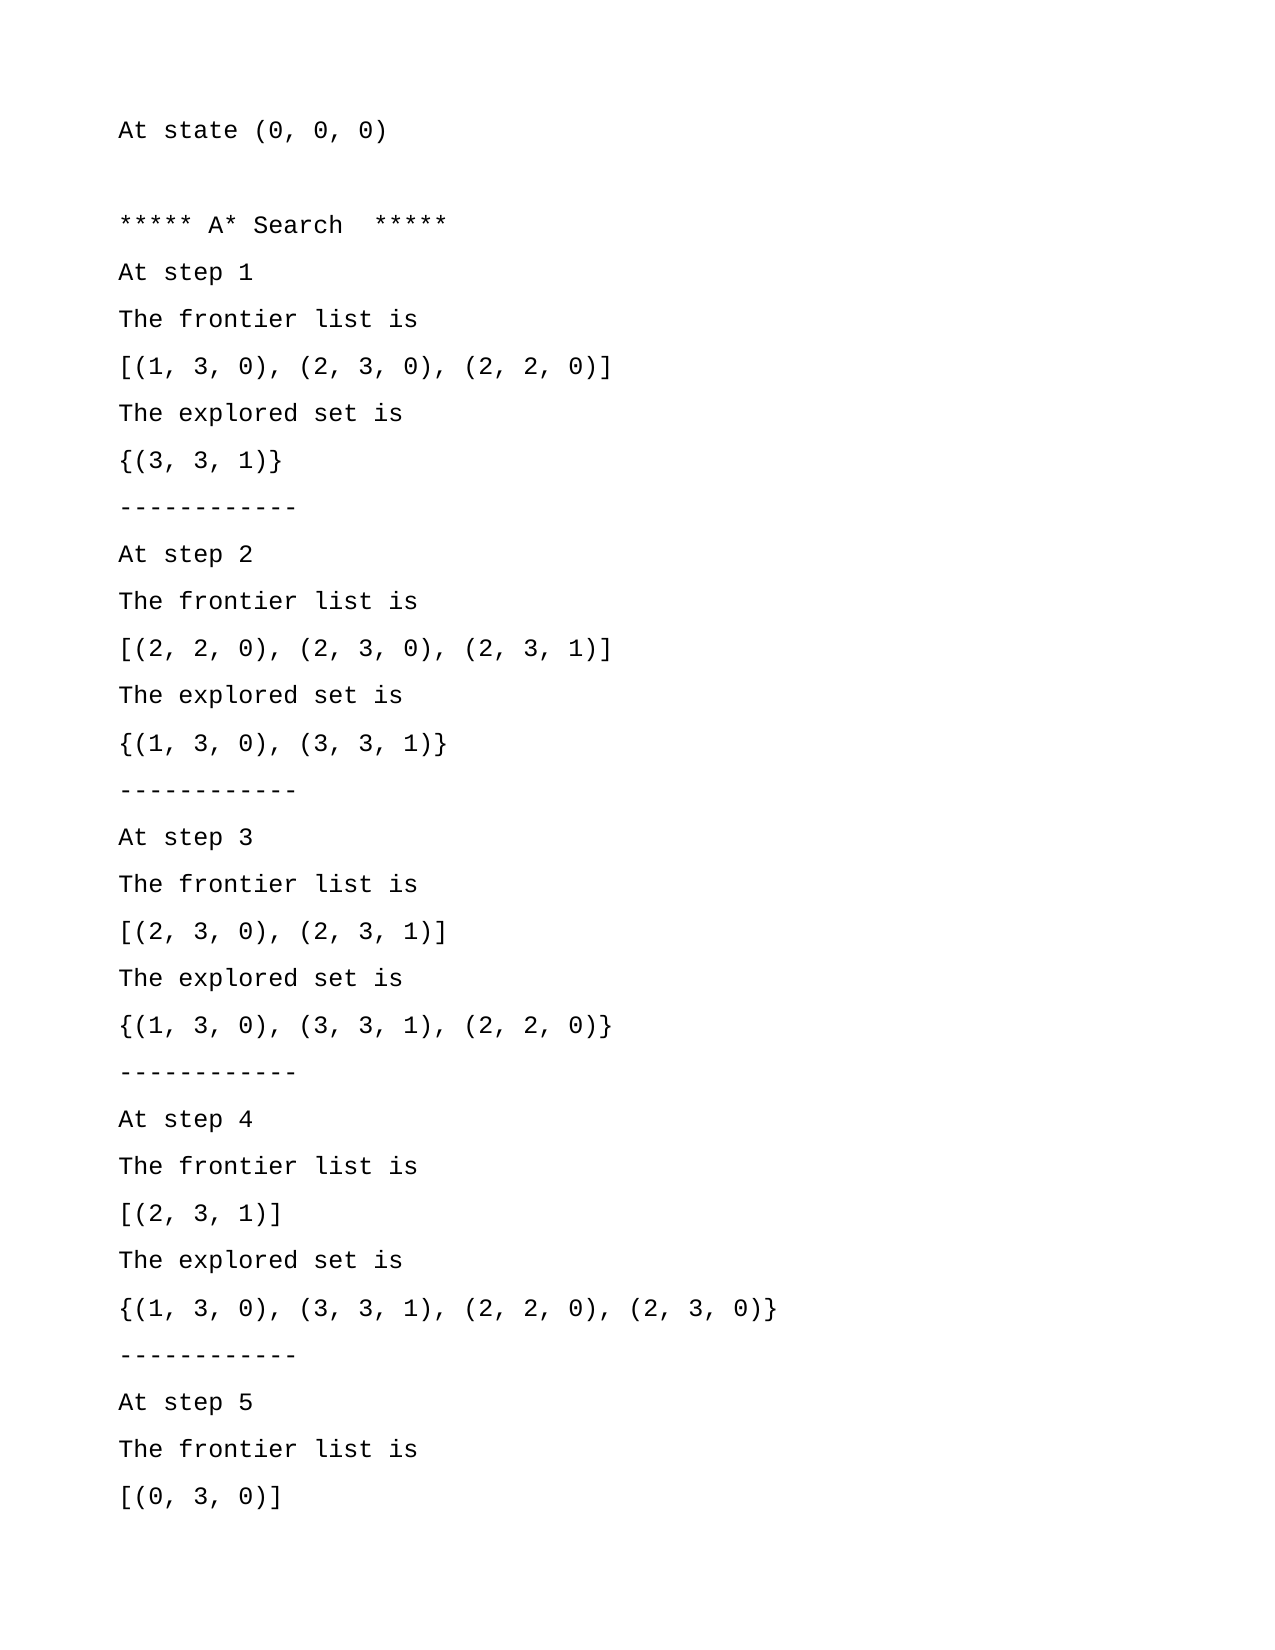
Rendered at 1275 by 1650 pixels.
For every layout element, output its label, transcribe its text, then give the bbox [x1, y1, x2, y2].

text ------------ [118, 1342, 1157, 1371]
text At step 4 [118, 1107, 1157, 1135]
text [(2, 3, 0), (2, 3, 1)] [118, 918, 1157, 947]
text At step 3 [118, 824, 1157, 853]
text The frontier list is [118, 306, 1157, 335]
text ------------ [118, 1060, 1157, 1088]
text [(2, 3, 1)] [118, 1201, 1157, 1229]
text {(1, 3, 0), (3, 3, 1), (2, 2, 0)} [118, 1013, 1157, 1041]
text {(3, 3, 1)} [118, 448, 1157, 476]
text {(1, 3, 0), (3, 3, 1), (2, 2, 0), (2, 3, 0)} [118, 1295, 1157, 1323]
text At step 1 [118, 259, 1157, 288]
text The frontier list is [118, 589, 1157, 617]
text ------------ [118, 777, 1157, 806]
text The explored set is [118, 401, 1157, 429]
text [(1, 3, 0), (2, 3, 0), (2, 2, 0)] [118, 353, 1157, 382]
text The explored set is [118, 683, 1157, 711]
text {(1, 3, 0), (3, 3, 1)} [118, 730, 1157, 758]
text [(2, 2, 0), (2, 3, 0), (2, 3, 1)] [118, 636, 1157, 664]
text At state (0, 0, 0) [118, 118, 1157, 146]
text At step 2 [118, 542, 1157, 570]
text The frontier list is [118, 1436, 1157, 1465]
text ***** A* Search ***** [118, 212, 1157, 241]
text [(0, 3, 0)] [118, 1483, 1157, 1512]
text The frontier list is [118, 1154, 1157, 1182]
text The explored set is [118, 1248, 1157, 1276]
text The frontier list is [118, 871, 1157, 900]
text The explored set is [118, 966, 1157, 994]
text At step 5 [118, 1389, 1157, 1418]
text ------------ [118, 495, 1157, 523]
